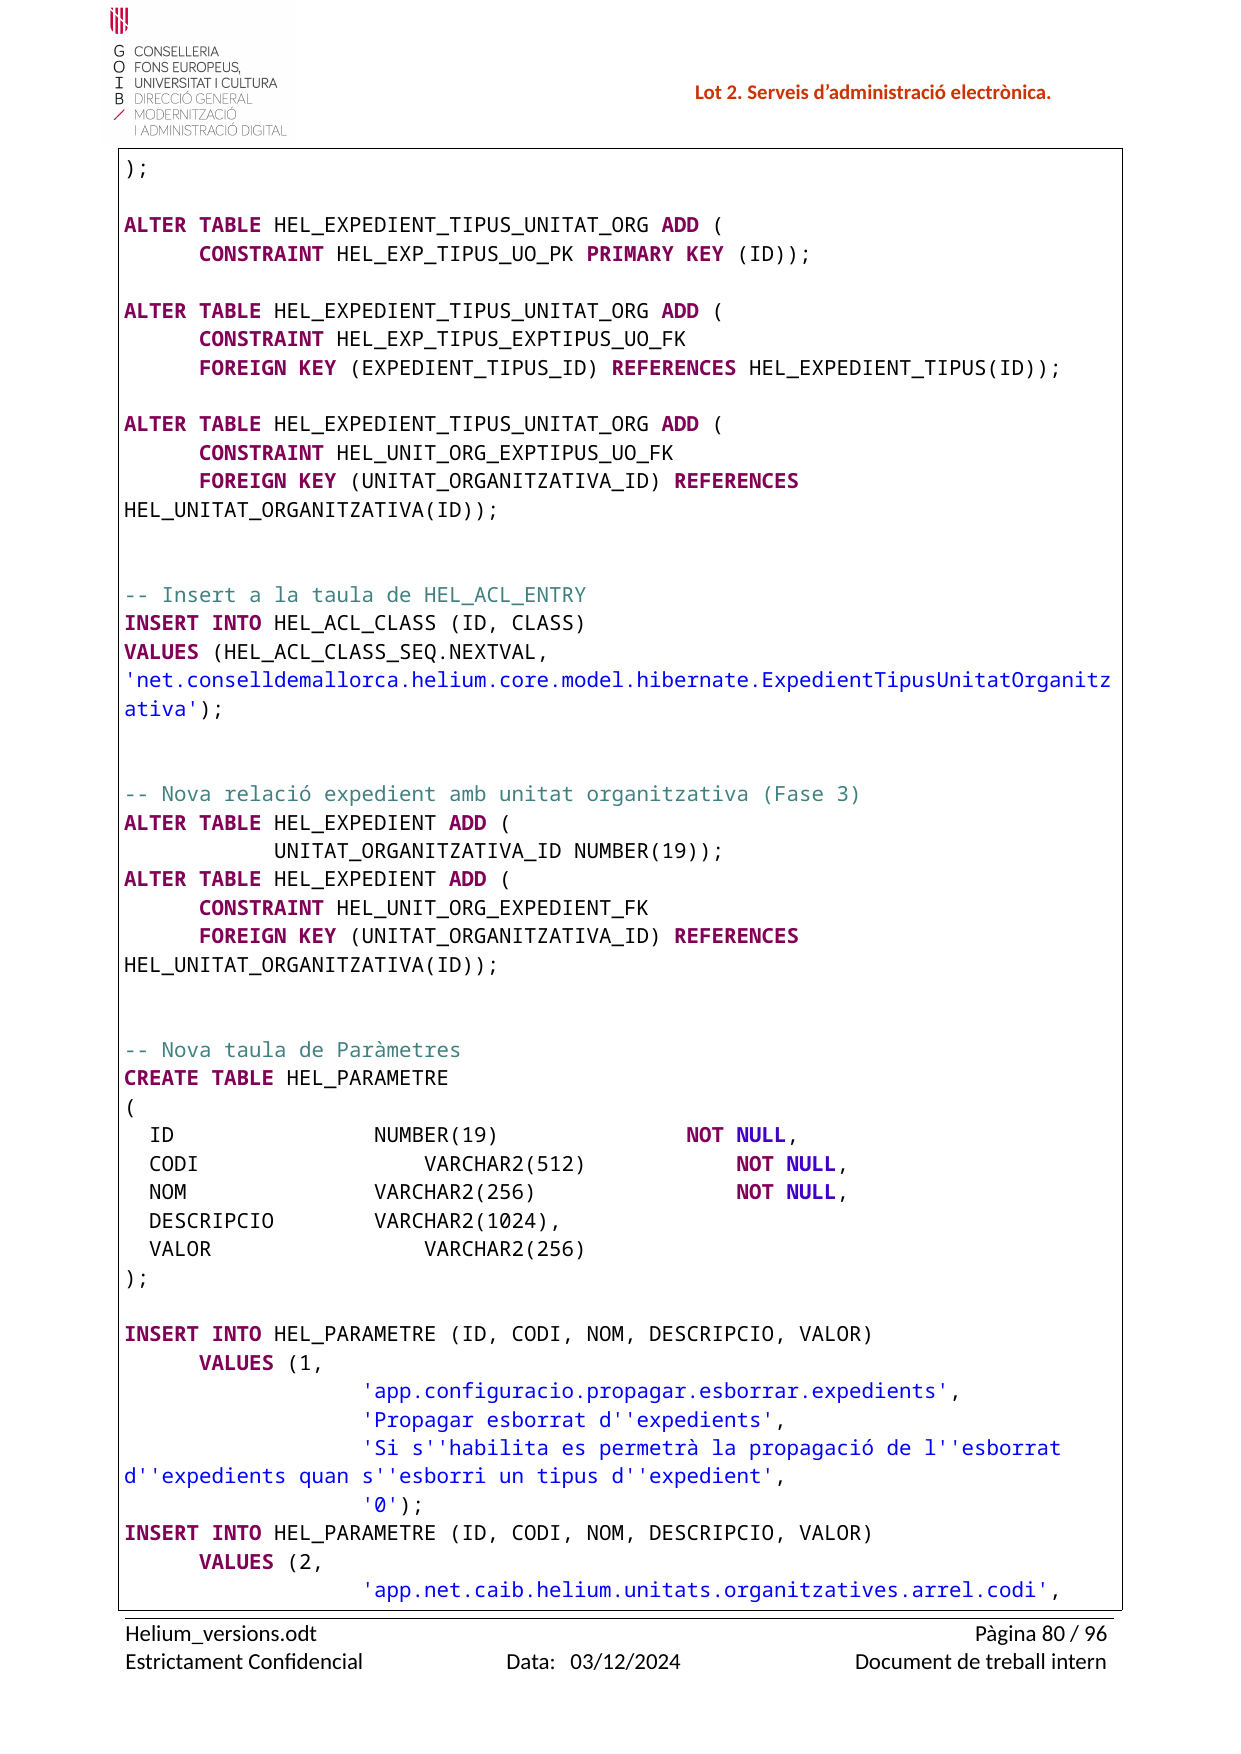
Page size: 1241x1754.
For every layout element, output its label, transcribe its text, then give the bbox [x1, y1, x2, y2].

picture [100, 0, 297, 144]
table_header ); ALTER TABLE HEL_EXPEDIENT_TIPUS_UNITAT_ORG ADD ( CONSTRAINT HEL_EXP_TIPUS_UO_PK PRIMARY KEY (ID)); ALTER TABLE HEL_EXPEDIENT_TIPUS_UNITAT_ORG ADD ( CONSTRAINT HEL_EXP_TIPUS_EXPTIPUS_UO_FK FOREIGN KEY (EXPEDIENT_TIPUS_ID) REFERENCES HEL_EXPEDIENT_TIPUS(ID)); ALTER TABLE HEL_EXPEDIENT_TIPUS_UNITAT_ORG ADD ( CONSTRAINT HEL_UNIT_ORG_EXPTIPUS_UO_FK FOREIGN KEY (UNITAT_ORGANITZATIVA_ID) REFERENCES HEL_UNITAT_ORGANITZATIVA(ID)); -- Insert a la taula de HEL_ACL_ENTRY INSERT INTO HEL_ACL_CLASS (ID, CLASS) VALUES (HEL_ACL_CLASS_SEQ.NEXTVAL, 'net.conselldemallorca.helium.core.model.hibernate.ExpedientTipusUnitatOrganitzativa'); -- Nova relació expedient amb unitat organitzativa (Fase 3) ALTER TABLE HEL_EXPEDIENT ADD ( UNITAT_ORGANITZATIVA_ID NUMBER(19)); ALTER TABLE HEL_EXPEDIENT ADD ( CONSTRAINT HEL_UNIT_ORG_EXPEDIENT_FK FOREIGN KEY (UNITAT_ORGANITZATIVA_ID) REFERENCES HEL_UNITAT_ORGANITZATIVA(ID)); -- Nova taula de Paràmetres CREATE TABLE HEL_PARAMETRE ( ID NUMBER(19) NOT NULL, CODI VARCHAR2(512) NOT NULL, NOM VARCHAR2(256) NOT NULL, DESCRIPCIO VARCHAR2(1024), VALOR VARCHAR2(256) ); INSERT INTO HEL_PARAMETRE (ID, CODI, NOM, DESCRIPCIO, VALOR) VALUES (1, 'app.configuracio.propagar.esborrar.expedients', 'Propagar esborrat d''expedients', 'Si s''habilita es permetrà la propagació de l''esborrat d''expedients quan s''esborri un tipus d''expedient', '0'); INSERT INTO HEL_PARAMETRE (ID, CODI, NOM, DESCRIPCIO, VALOR) VALUES (2, 'app.net.caib.helium.unitats.organitzatives.arrel.codi', [119, 149, 1122, 1609]
